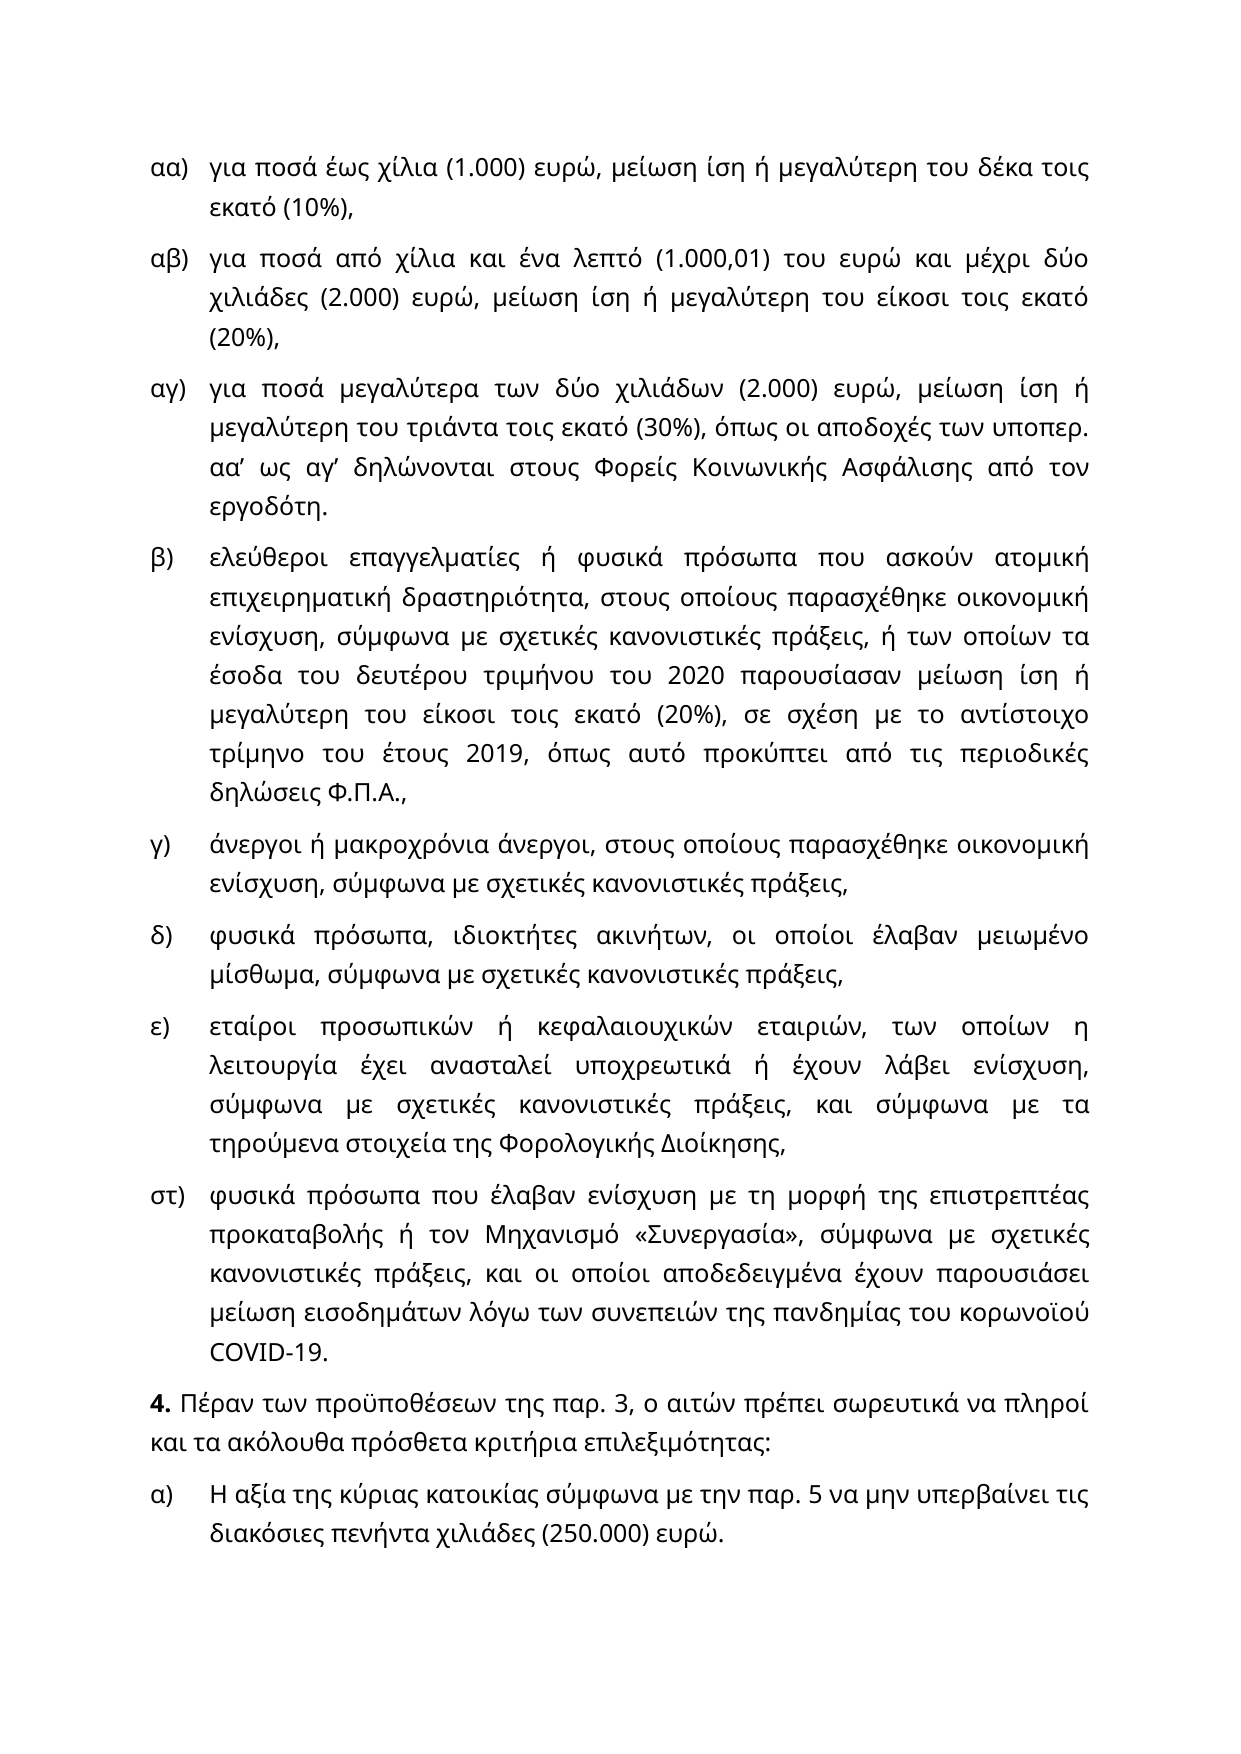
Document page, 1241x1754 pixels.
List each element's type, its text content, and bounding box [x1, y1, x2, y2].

text 4. Πέραν των προϋποθέσεων της παρ. 3, ο αιτών πρέπει σωρευτικά να πληροί και τα ακόλουθα πρόσθετα κριτήρια επιλεξιμότητας: [150, 1386, 1090, 1459]
list στ) φυσικά πρόσωπα που έλαβαν ενίσχυση με τη μορφή της επιστρεπτέας προκαταβολής ή τον Μηχανισμό «Συνεργασία», σύμφωνα με σχετικές κανονιστικές πράξεις, και οι οποίοι αποδεδειγμένα έχουν παρουσιάσει μείωση εισοδημάτων λόγω των συνεπειών της πανδημίας του κορωνοϊού COVID-19. [150, 1177, 1090, 1368]
list ε) εταίροι προσωπικών ή κεφαλαιουχικών εταιριών, των οποίων η λειτουργία έχει ανασταλεί υποχρεωτικά ή έχουν λάβει ενίσχυση, σύμφωνα με σχετικές κανονιστικές πράξεις, και σύμφωνα με τα τηρούμενα στοιχεία της Φορολογικής Διοίκησης, [150, 1008, 1090, 1160]
list α) Η αξία της κύριας κατοικίας σύμφωνα με την παρ. 5 να μην υπερβαίνει τις διακόσιες πενήντα χιλιάδες (250.000) ευρώ. [150, 1477, 1090, 1550]
list γ) άνεργοι ή μακροχρόνια άνεργοι, στους οποίους παρασχέθηκε οικονομική ενίσχυση, σύμφωνα με σχετικές κανονιστικές πράξεις, [150, 827, 1090, 900]
list αγ) για ποσά μεγαλύτερα των δύο χιλιάδων (2.000) ευρώ, μείωση ίση ή μεγαλύτερη του τριάντα τοις εκατό (30%), όπως οι αποδοχές των υποπερ. αα’ ως αγ’ δηλώνονται στους Φορείς Κοινωνικής Ασφάλισης από τον εργοδότη. [150, 371, 1090, 522]
list β) ελεύθεροι επαγγελματίες ή φυσικά πρόσωπα που ασκούν ατομική επιχειρηματική δραστηριότητα, στους οποίους παρασχέθηκε οικονομική ενίσχυση, σύμφωνα με σχετικές κανονιστικές πράξεις, ή των οποίων τα έσοδα του δευτέρου τριμήνου του 2020 παρουσίασαν μείωση ίση ή μεγαλύτερη του είκοσι τοις εκατό (20%), σε σχέση με το αντίστοιχο τρίμηνο του έτους 2019, όπως αυτό προκύπτει από τις περιοδικές δηλώσεις Φ.Π.Α., [150, 540, 1090, 809]
list αα) για ποσά έως χίλια (1.000) ευρώ, μείωση ίση ή μεγαλύτερη του δέκα τοις εκατό (10%), [150, 150, 1090, 223]
list αβ) για ποσά από χίλια και ένα λεπτό (1.000,01) του ευρώ και μέχρι δύο χιλιάδες (2.000) ευρώ, μείωση ίση ή μεγαλύτερη του είκοσι τοις εκατό (20%), [150, 241, 1090, 353]
list δ) φυσικά πρόσωπα, ιδιοκτήτες ακινήτων, οι οποίοι έλαβαν μειωμένο μίσθωμα, σύμφωνα με σχετικές κανονιστικές πράξεις, [150, 917, 1090, 991]
